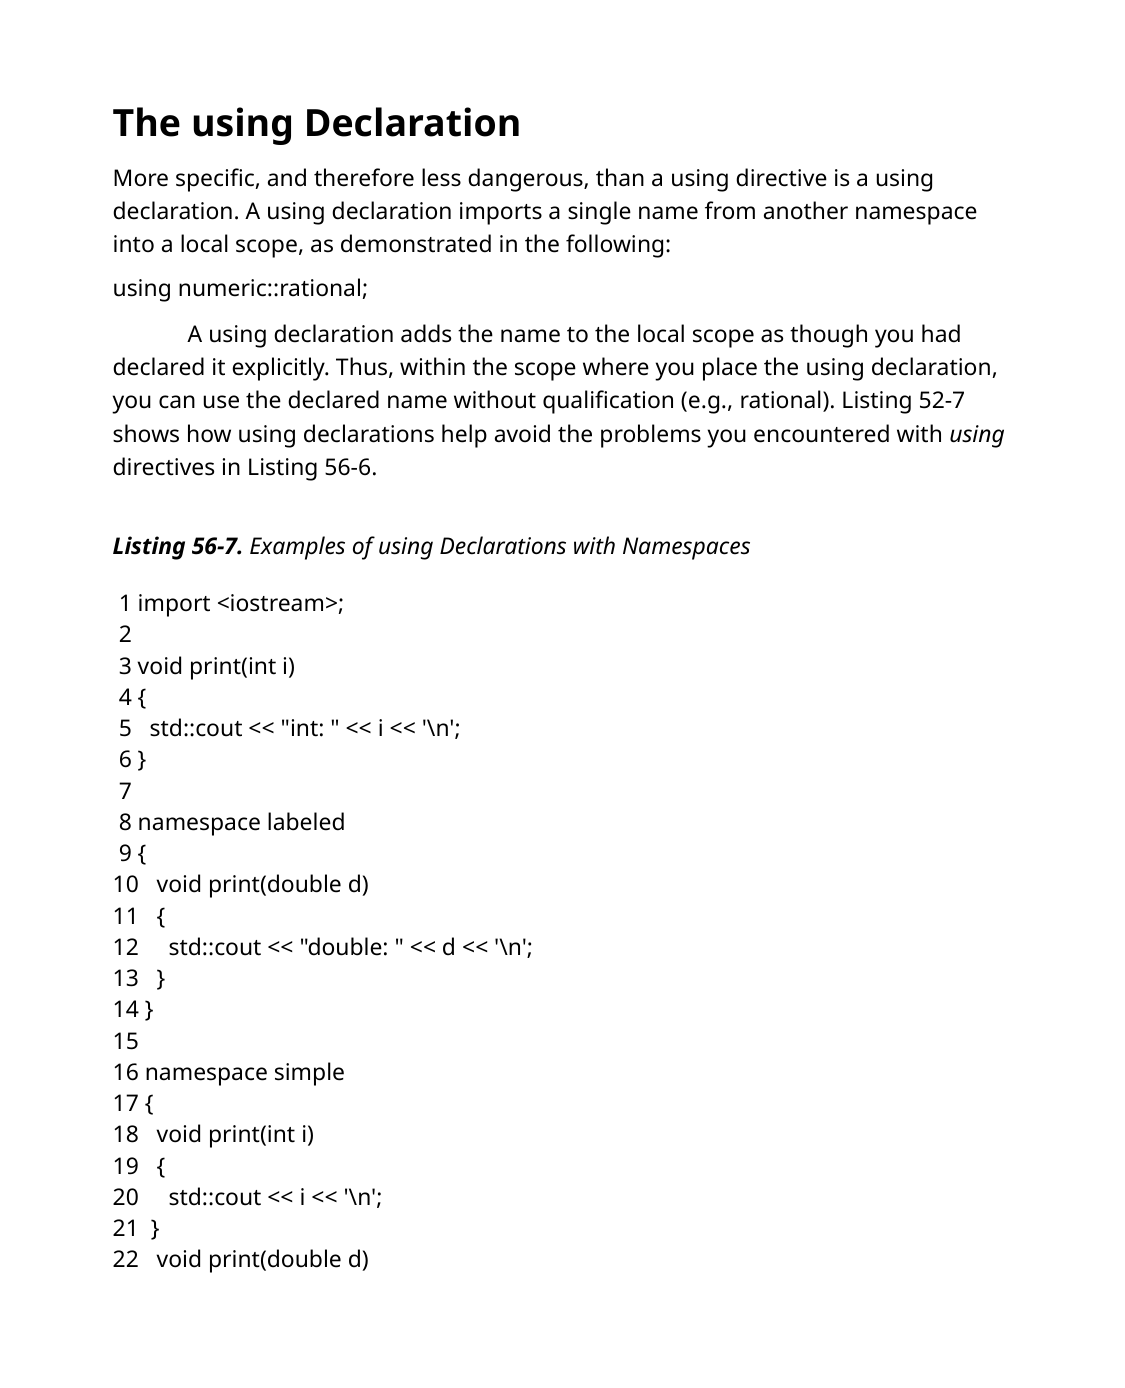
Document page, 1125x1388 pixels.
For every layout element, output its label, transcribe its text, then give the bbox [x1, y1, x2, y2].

text 1 import <iostream>; [112, 587, 1012, 618]
text 12 std::cout << "double: " << d << '\n'; [112, 931, 1012, 962]
text 15 [112, 1024, 1012, 1056]
text 22 void print(double d) [112, 1243, 1012, 1274]
text 13 } [112, 962, 1012, 993]
text 18 void print(int i) [112, 1118, 1012, 1149]
text 21 } [112, 1212, 1012, 1243]
text using numeric::rational; [112, 272, 1012, 303]
text 7 [112, 774, 1012, 806]
text 11 { [112, 899, 1012, 931]
text 17 { [112, 1087, 1012, 1118]
text 19 { [112, 1149, 1012, 1181]
text 4 { [112, 681, 1012, 712]
text 10 void print(double d) [112, 868, 1012, 899]
text More specific, and therefore less dangerous, than a using directive is a using declaration. A using declaration imports a single name from another namespace into a local scope, as demonstrated in the following: [112, 159, 1012, 259]
text A using declaration adds the name to the local scope as though you had declared it explicitly. Thus, within the scope where you place the using declaration, you can use the declared name without qualification (e.g., rational). Listing 52-7 shows how using declarations help avoid the problems you encountered with using directives in Listing 56-6. [112, 316, 1012, 482]
text 16 namespace simple [112, 1056, 1012, 1087]
text 20 std::cout << i << '\n'; [112, 1181, 1012, 1212]
text 3 void print(int i) [112, 649, 1012, 681]
text 8 namespace labeled [112, 806, 1012, 837]
subtitle The using Declaration [112, 96, 1012, 147]
text 2 [112, 618, 1012, 649]
text 6 } [112, 743, 1012, 774]
text 5 std::cout << "int: " << i << '\n'; [112, 712, 1012, 743]
text 9 { [112, 837, 1012, 868]
text Listing 56-7. Examples of using Declarations with Namespaces [112, 530, 1012, 562]
text 14 } [112, 993, 1012, 1024]
